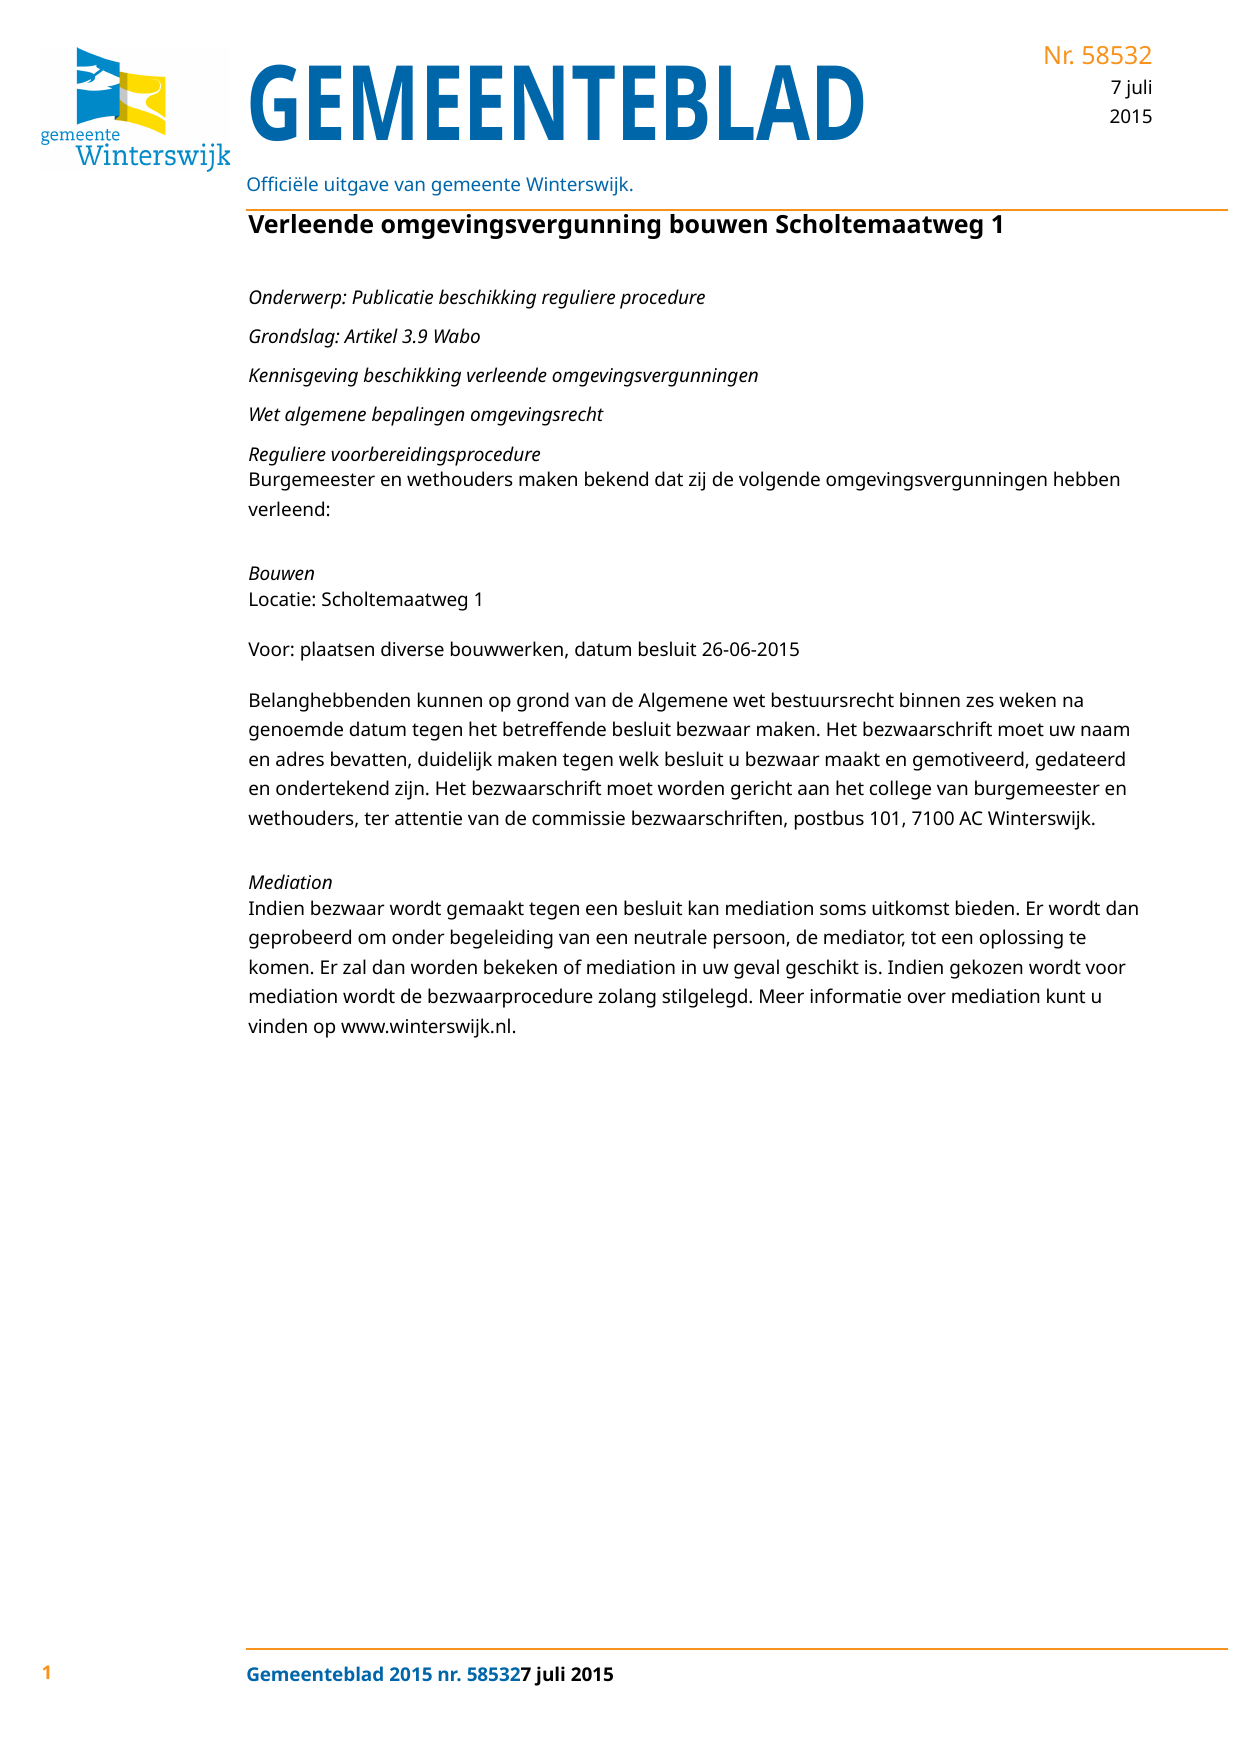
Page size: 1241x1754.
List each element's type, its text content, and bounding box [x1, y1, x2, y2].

picture [225, 153, 231, 162]
text Indien bezwaar wordt gemaakt tegen een besluit kan mediation soms uitkomst bieden. Er wordt dan geprobeerd om onder begeleiding van een neutrale persoon, de mediator, tot een oplossing te komen. Er zal dan worden bekeken of mediation in uw geval geschikt is. Indien gekozen wordt voor mediation wordt de bezwaarprocedure zolang stilgelegd. Meer informatie over mediation kunt u vinden op www.winterswijk.nl. [248, 895, 1152, 1039]
text Verleende omgevingsvergunning bouwen Scholtemaatweg 1 [248, 211, 1152, 241]
text Burgemeester en wethouders maken bekend dat zij de volgende omgevingsvergunningen hebben verleend: [248, 467, 1152, 522]
text Voor: plaatsen diverse bouwwerken, datum besluit 26-06-2015 [248, 636, 1152, 662]
text Wet algemene bepalingen omgevingsrecht [248, 402, 1152, 427]
text Onderwerp: Publicatie beschikking reguliere procedure [248, 284, 1152, 309]
picture [41, 47, 231, 172]
text Grondslag: Artikel 3.9 Wabo [248, 323, 1152, 349]
text Reguliere voorbereidingsprocedure [248, 441, 1152, 467]
text Bouwen [248, 560, 1152, 586]
text Locatie: Scholtemaatweg 1 [248, 586, 1152, 612]
text Mediation [248, 869, 1152, 895]
text Belanghebbenden kunnen op grond van de Algemene wet bestuursrecht binnen zes weken na genoemde datum tegen het betreffende besluit bezwaar maken. Het bezwaarschrift moet uw naam en adres bevatten, duidelijk maken tegen welk besluit u bezwaar maakt en gemotiveerd, gedateerd en ondertekend zijn. Het bezwaarschrift moet worden gericht aan het college van burgemeester en wethouders, ter attentie van de commissie bezwaarschriften, postbus 101, 7100 AC Winterswijk. [248, 687, 1152, 831]
text Kennisgeving beschikking verleende omgevingsvergunningen [248, 362, 1152, 388]
